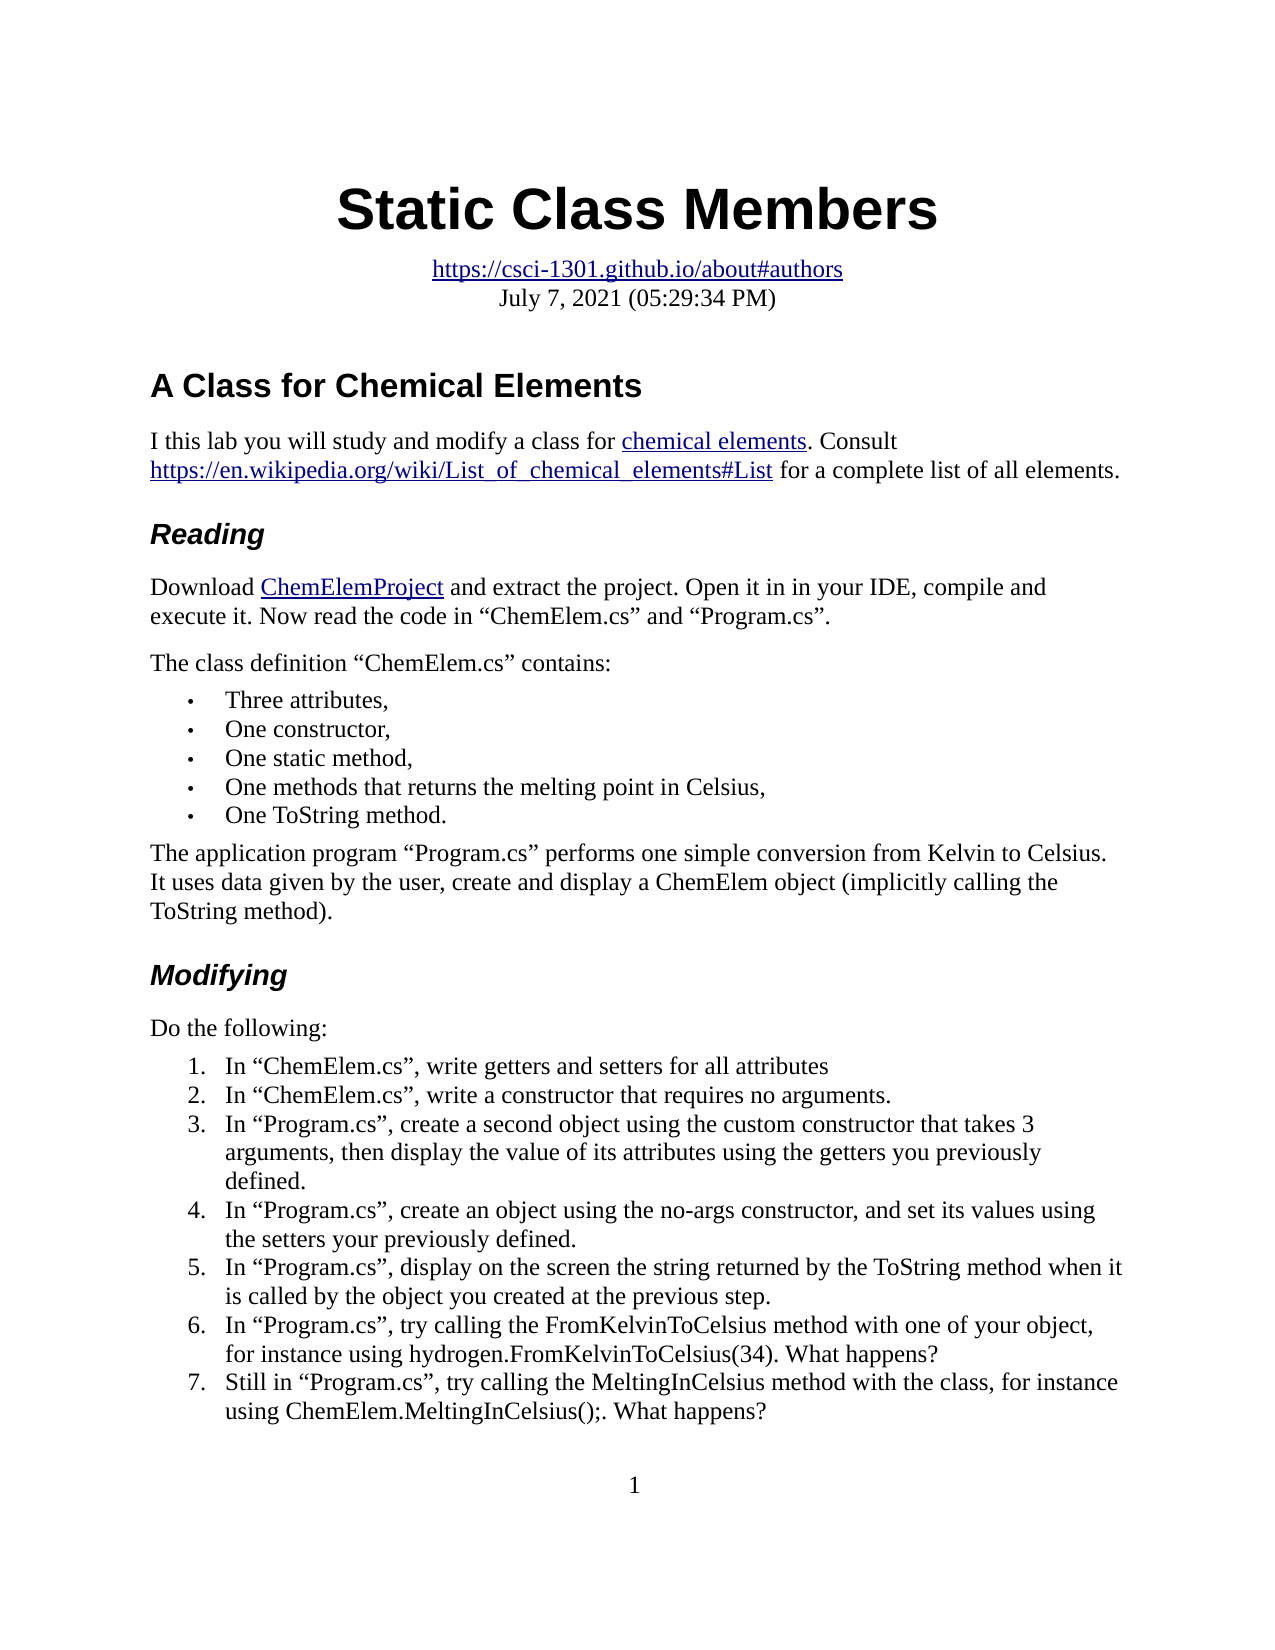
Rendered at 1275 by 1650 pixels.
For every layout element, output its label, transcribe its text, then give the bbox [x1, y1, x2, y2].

list One methods that returns the melting point in Celsius, [187, 772, 1125, 801]
text Do the following: [150, 1013, 1125, 1042]
text Download ChemElemProject and extract the project. Open it in in your IDE, compile and execute it. Now read the code in “ChemElem.cs” and “Program.cs”. [150, 572, 1125, 630]
list One ToString method. [187, 801, 1125, 829]
text https://csci-1301.github.io/about#authors [150, 254, 1125, 283]
list In “Program.cs”, create an object using the no-args constructor, and set its values using the setters your previously defined. [187, 1195, 1125, 1252]
title Static Class Members [150, 175, 1125, 242]
list In “ChemElem.cs”, write getters and setters for all attributes [187, 1051, 1125, 1080]
list In “ChemElem.cs”, write a constructor that requires no arguments. [187, 1080, 1125, 1109]
list One static method, [187, 743, 1125, 772]
subtitle Modifying [150, 958, 1125, 992]
list In “Program.cs”, create a second object using the custom constructor that takes 3 arguments, then display the value of its attributes using the getters you previously defined. [187, 1109, 1125, 1195]
subtitle Reading [150, 517, 1125, 551]
text I this lab you will study and modify a class for chemical elements. Consult https://en.wikipedia.org/wiki/List_of_chemical_elements#List for a complete list of all elements. [150, 426, 1125, 483]
list One constructor, [187, 714, 1125, 743]
list In “Program.cs”, display on the screen the string returned by the ToString method when it is called by the object you created at the previous step. [187, 1252, 1125, 1310]
list In “Program.cs”, try calling the FromKelvinToCelsius method with one of your object, for instance using hydrogen.FromKelvinToCelsius(34). What happens? [187, 1310, 1125, 1367]
subtitle A Class for Chemical Elements [150, 366, 1125, 404]
text The class definition “ChemElem.cs” contains: [150, 648, 1125, 677]
text July 7, 2021 (05:29:34 PM) [150, 283, 1125, 312]
list Still in “Program.cs”, try calling the MeltingInCelsius method with the class, for instance using ChemElem.MeltingInCelsius();. What happens? [187, 1367, 1125, 1425]
list Three attributes, [187, 686, 1125, 714]
text The application program “Program.cs” performs one simple conversion from Kelvin to Celsius. It uses data given by the user, create and display a ChemElem object (implicitly calling the ToString method). [150, 838, 1125, 924]
